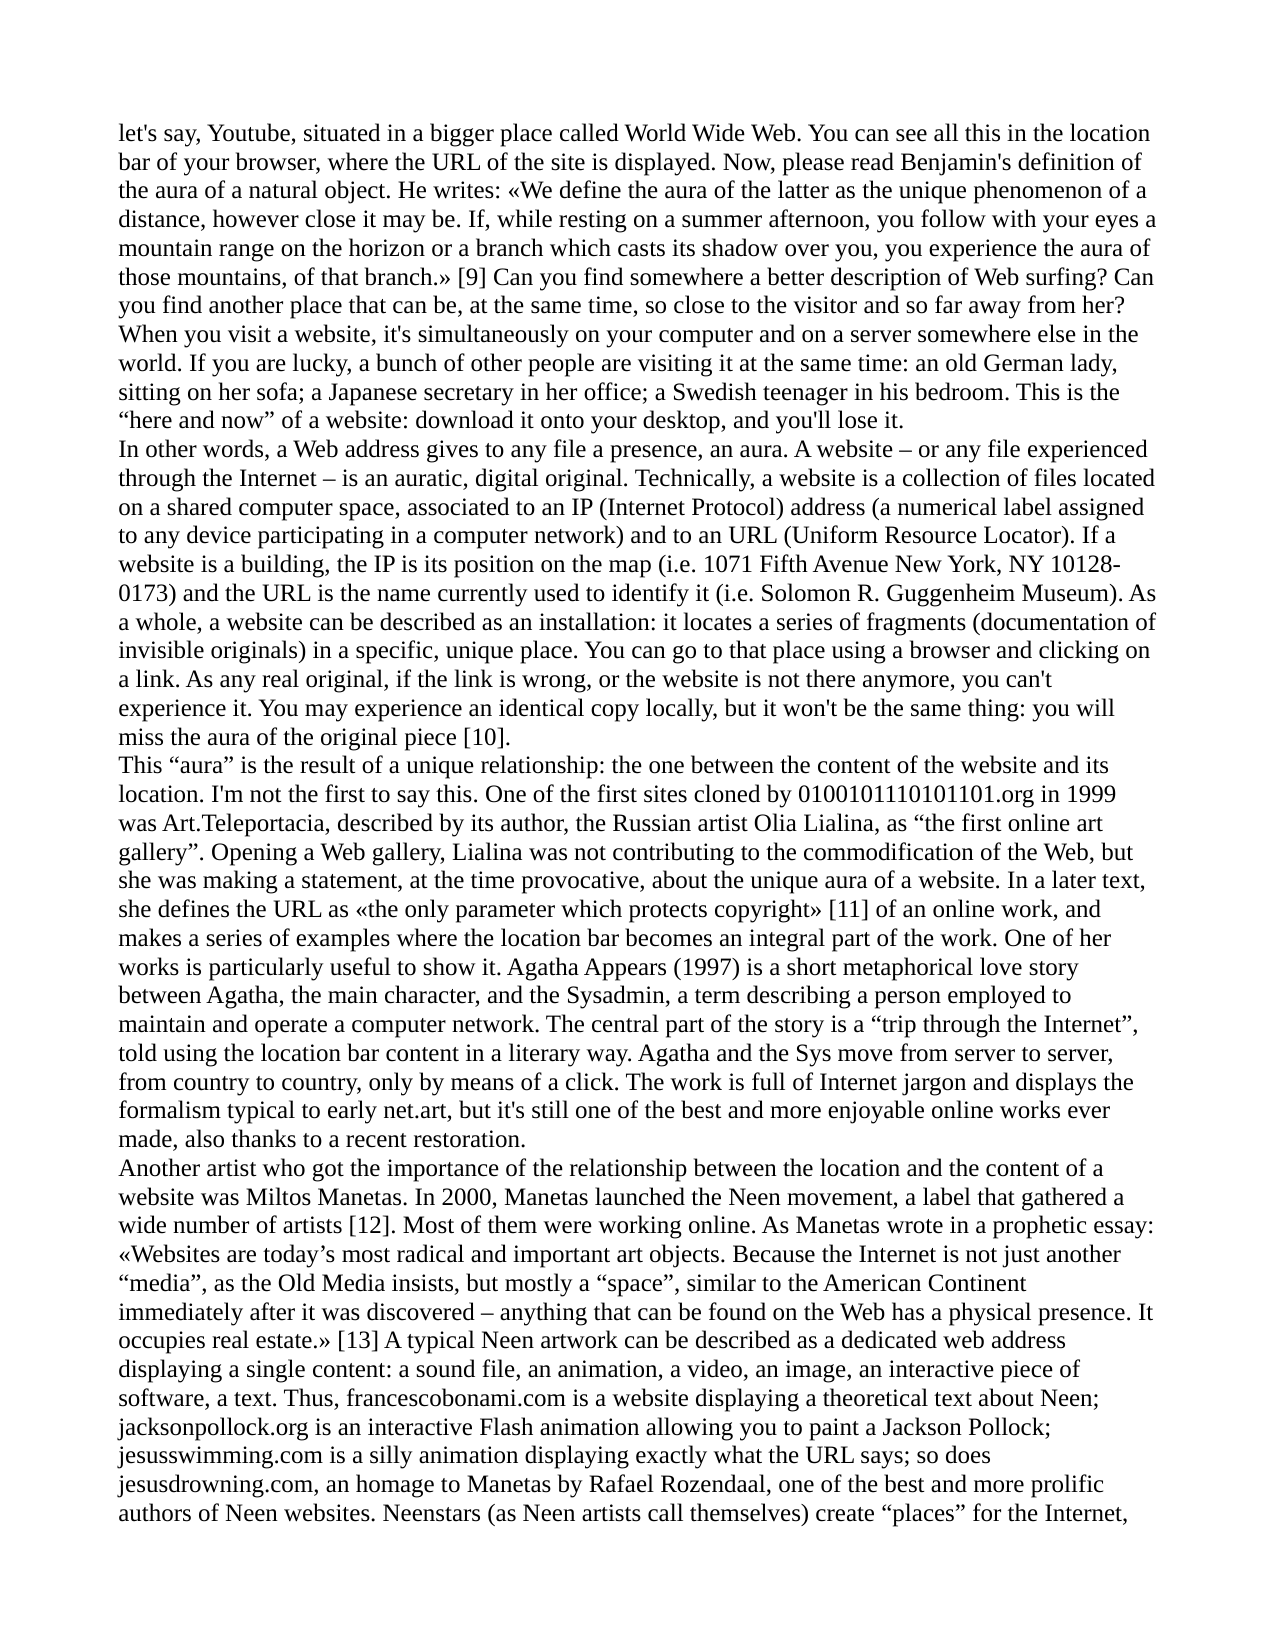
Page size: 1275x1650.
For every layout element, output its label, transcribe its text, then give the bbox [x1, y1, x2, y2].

text let's say, Youtube, situated in a bigger place called World Wide Web. You can see all this in the location bar of your browser, where the URL of the site is displayed. Now, please read Benjamin's definition of the aura of a natural object. He writes: «We define the aura of the latter as the unique phenomenon of a distance, however close it may be. If, while resting on a summer afternoon, you follow with your eyes a mountain range on the horizon or a branch which casts its shadow over you, you experience the aura of those mountains, of that branch.» [9] Can you find somewhere a better description of Web surfing? Can you find another place that can be, at the same time, so close to the visitor and so far away from her? When you visit a website, it's simultaneously on your computer and on a server somewhere else in the world. If you are lucky, a bunch of other people are visiting it at the same time: an old German lady, sitting on her sofa; a Japanese secretary in her office; a Swedish teenager in his bedroom. This is the “here and now” of a website: download it onto your desktop, and you'll lose it. [118, 118, 1157, 434]
text Another artist who got the importance of the relationship between the location and the content of a website was Miltos Manetas. In 2000, Manetas launched the Neen movement, a label that gathered a wide number of artists [12]. Most of them were working online. As Manetas wrote in a prophetic essay: «Websites are today’s most radical and important art objects. Because the Internet is not just another “media”, as the Old Media insists, but mostly a “space”, similar to the American Continent immediately after it was discovered – anything that can be found on the Web has a physical presence. It occupies real estate.» [13] A typical Neen artwork can be described as a dedicated web address displaying a single content: a sound file, an animation, a video, an image, an interactive piece of software, a text. Thus, francescobonami.com is a website displaying a theoretical text about Neen; jacksonpollock.org is an interactive Flash animation allowing you to paint a Jackson Pollock; jesusswimming.com is a silly animation displaying exactly what the URL says; so does jesusdrowning.com, an homage to Manetas by Rafael Rozendaal, one of the best and more prolific authors of Neen websites. Neenstars (as Neen artists call themselves) create “places” for the Internet, [118, 1153, 1157, 1527]
text This “aura” is the result of a unique relationship: the one between the content of the website and its location. I'm not the first to say this. One of the first sites cloned by 0100101110101101.org in 1999 was Art.Teleportacia, described by its author, the Russian artist Olia Lialina, as “the first online art gallery”. Opening a Web gallery, Lialina was not contributing to the commodification of the Web, but she was making a statement, at the time provocative, about the unique aura of a website. In a later text, she defines the URL as «the only parameter which protects copyright» [11] of an online work, and makes a series of examples where the location bar becomes an integral part of the work. One of her works is particularly useful to show it. Agatha Appears (1997) is a short metaphorical love story between Agatha, the main character, and the Sysadmin, a term describing a person employed to maintain and operate a computer network. The central part of the story is a “trip through the Internet”, told using the location bar content in a literary way. Agatha and the Sys move from server to server, from country to country, only by means of a click. The work is full of Internet jargon and displays the formalism typical to early net.art, but it's still one of the best and more enjoyable online works ever made, also thanks to a recent restoration. [118, 751, 1157, 1153]
text In other words, a Web address gives to any file a presence, an aura. A website – or any file experienced through the Internet – is an auratic, digital original. Technically, a website is a collection of files located on a shared computer space, associated to an IP (Internet Protocol) address (a numerical label assigned to any device participating in a computer network) and to an URL (Uniform Resource Locator). If a website is a building, the IP is its position on the map (i.e. 1071 Fifth Avenue New York, NY 10128-0173) and the URL is the name currently used to identify it (i.e. Solomon R. Guggenheim Museum). As a whole, a website can be described as an installation: it locates a series of fragments (documentation of invisible originals) in a specific, unique place. You can go to that place using a browser and clicking on a link. As any real original, if the link is wrong, or the website is not there anymore, you can't experience it. You may experience an identical copy locally, but it won't be the same thing: you will miss the aura of the original piece [10]. [118, 434, 1157, 751]
